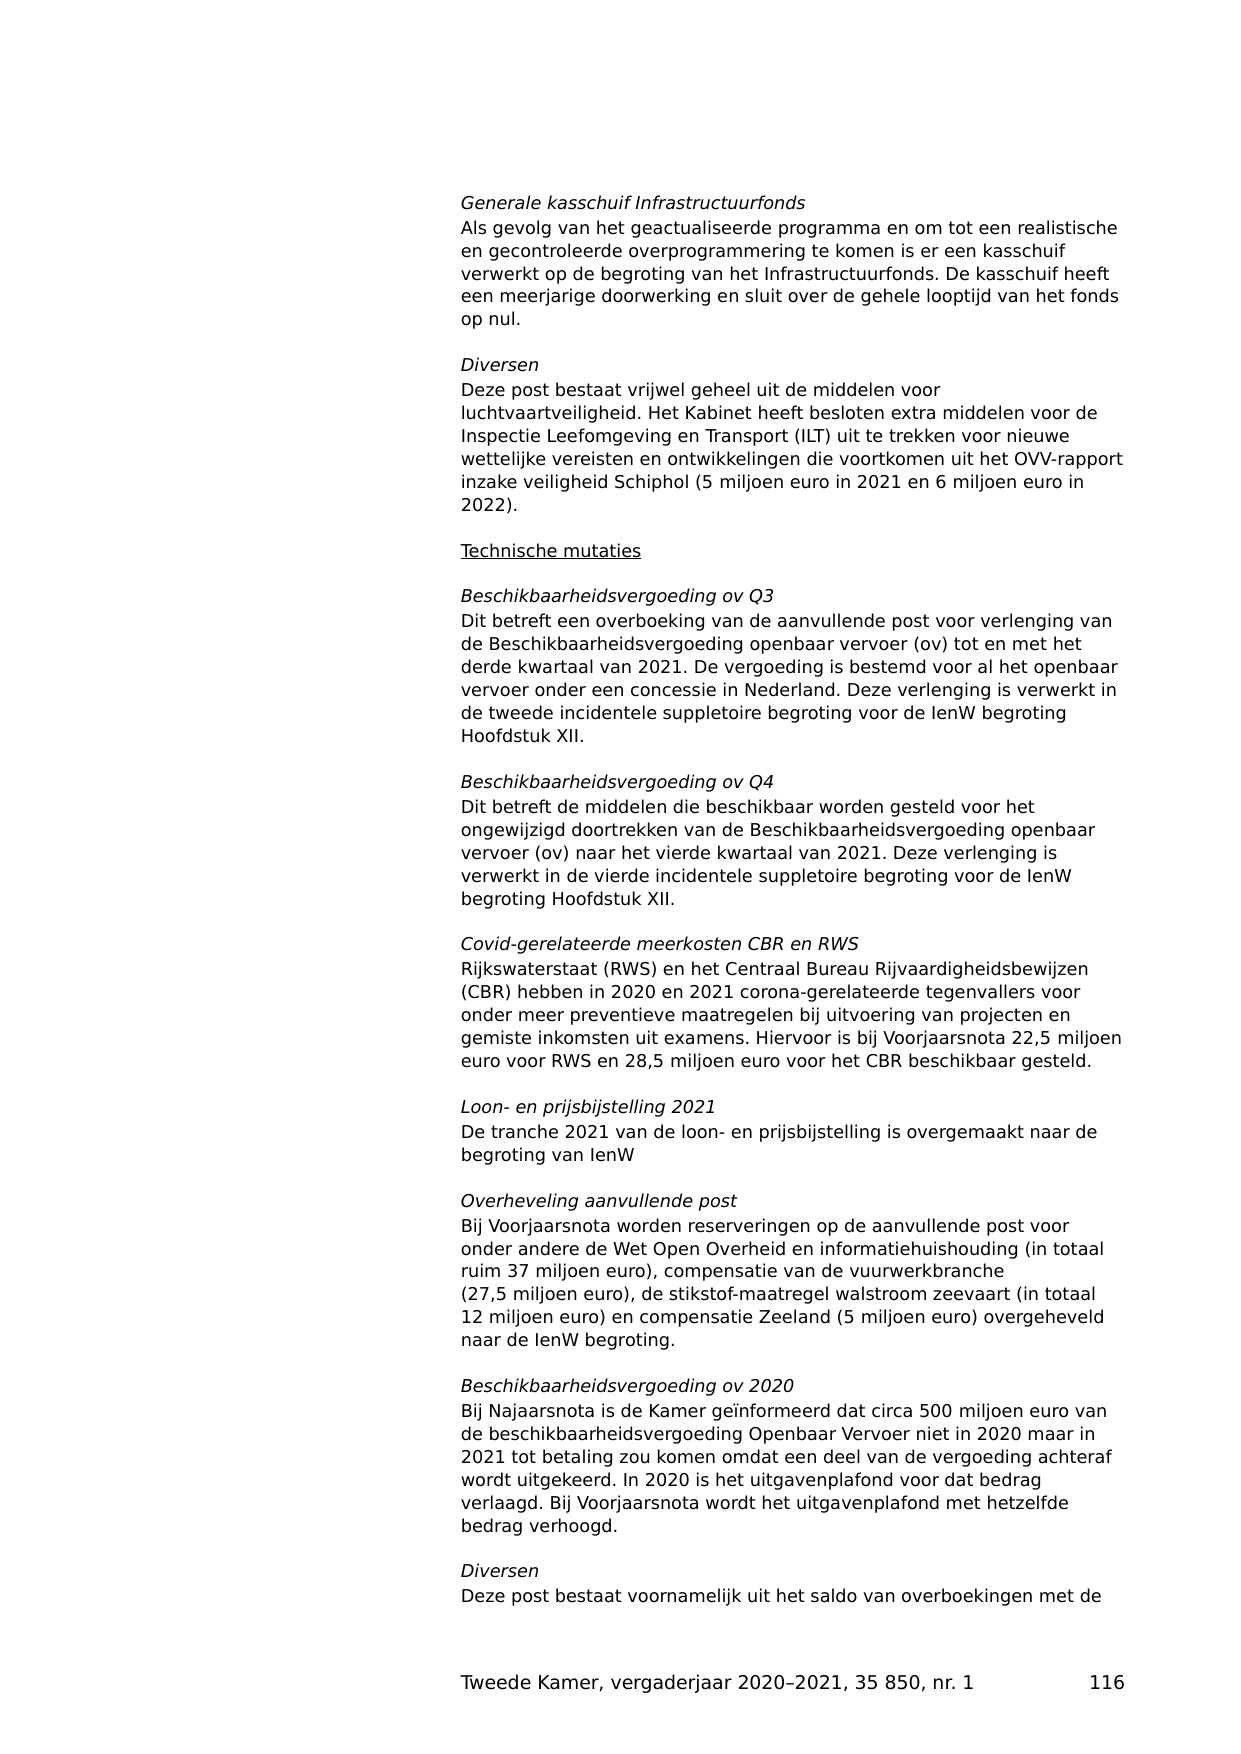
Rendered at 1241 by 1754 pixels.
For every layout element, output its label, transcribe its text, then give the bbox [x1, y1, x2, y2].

text Loon- en prijsbijstelling 2021 [461, 1095, 1125, 1118]
text Technische mutaties [461, 539, 1125, 562]
text Beschikbaarheidsvergoeding ov 2020 [461, 1374, 1125, 1397]
text Deze post bestaat vrijwel geheel uit de middelen voor luchtvaartveiligheid. Het Kabinet heeft besloten extra middelen voor de Inspectie Leefomgeving en Transport (ILT) uit te trekken voor nieuwe wettelijke vereisten en ontwikkelingen die voortkomen uit het OVV-rapport inzake veiligheid Schiphol (5 miljoen euro in 2021 en 6 miljoen euro in 2022). [461, 378, 1125, 516]
text Deze post bestaat voornamelijk uit het saldo van overboekingen met de [461, 1584, 1125, 1607]
text Generale kasschuif Infrastructuurfonds [461, 191, 1125, 214]
text Beschikbaarheidsvergoeding ov Q3 [461, 584, 1125, 607]
text Dit betreft de middelen die beschikbaar worden gesteld voor het ongewijzigd doortrekken van de Beschikbaarheidsvergoeding openbaar vervoer (ov) naar het vierde kwartaal van 2021. Deze verlenging is verwerkt in de vierde incidentele suppletoire begroting voor de IenW begroting Hoofdstuk XII. [461, 795, 1125, 909]
text De tranche 2021 van de loon- en prijsbijstelling is overgemaakt naar de begroting van IenW [461, 1120, 1125, 1166]
text Bij Najaarsnota is de Kamer geïnformeerd dat circa 500 miljoen euro van de beschikbaarheidsvergoeding Openbaar Vervoer niet in 2020 maar in 2021 tot betaling zou komen omdat een deel van de vergoeding achteraf wordt uitgekeerd. In 2020 is het uitgavenplafond voor dat bedrag verlaagd. Bij Voorjaarsnota wordt het uitgavenplafond met hetzelfde bedrag verhoogd. [461, 1399, 1125, 1537]
text Als gevolg van het geactualiseerde programma en om tot een realistische en gecontroleerde overprogrammering te komen is er een kasschuif verwerkt op de begroting van het Infrastructuurfonds. De kasschuif heeft een meerjarige doorwerking en sluit over de gehele looptijd van het fonds op nul. [461, 216, 1125, 330]
text Rijkswaterstaat (RWS) en het Centraal Bureau Rijvaardigheidsbewijzen (CBR) hebben in 2020 en 2021 corona-gerelateerde tegenvallers voor onder meer preventieve maatregelen bij uitvoering van projecten en gemiste inkomsten uit examens. Hiervoor is bij Voorjaarsnota 22,5 miljoen euro voor RWS en 28,5 miljoen euro voor het CBR beschikbaar gesteld. [461, 957, 1125, 1072]
text Beschikbaarheidsvergoeding ov Q4 [461, 770, 1125, 793]
text Diversen [461, 1559, 1125, 1582]
text Diversen [461, 353, 1125, 376]
text Covid-gerelateerde meerkosten CBR en RWS [461, 932, 1125, 955]
text Bij Voorjaarsnota worden reserveringen op de aanvullende post voor onder andere de Wet Open Overheid en informatiehuishouding (in totaal ruim 37 miljoen euro), compensatie van de vuurwerkbranche (27,5 miljoen euro), de stikstof-maatregel walstroom zeevaart (in totaal 12 miljoen euro) en compensatie Zeeland (5 miljoen euro) overgeheveld naar de IenW begroting. [461, 1214, 1125, 1351]
text Overheveling aanvullende post [461, 1189, 1125, 1212]
text Dit betreft een overboeking van de aanvullende post voor verlenging van de Beschikbaarheidsvergoeding openbaar vervoer (ov) tot en met het derde kwartaal van 2021. De vergoeding is bestemd voor al het openbaar vervoer onder een concessie in Nederland. Deze verlenging is verwerkt in de tweede incidentele suppletoire begroting voor de IenW begroting Hoofdstuk XII. [461, 609, 1125, 747]
